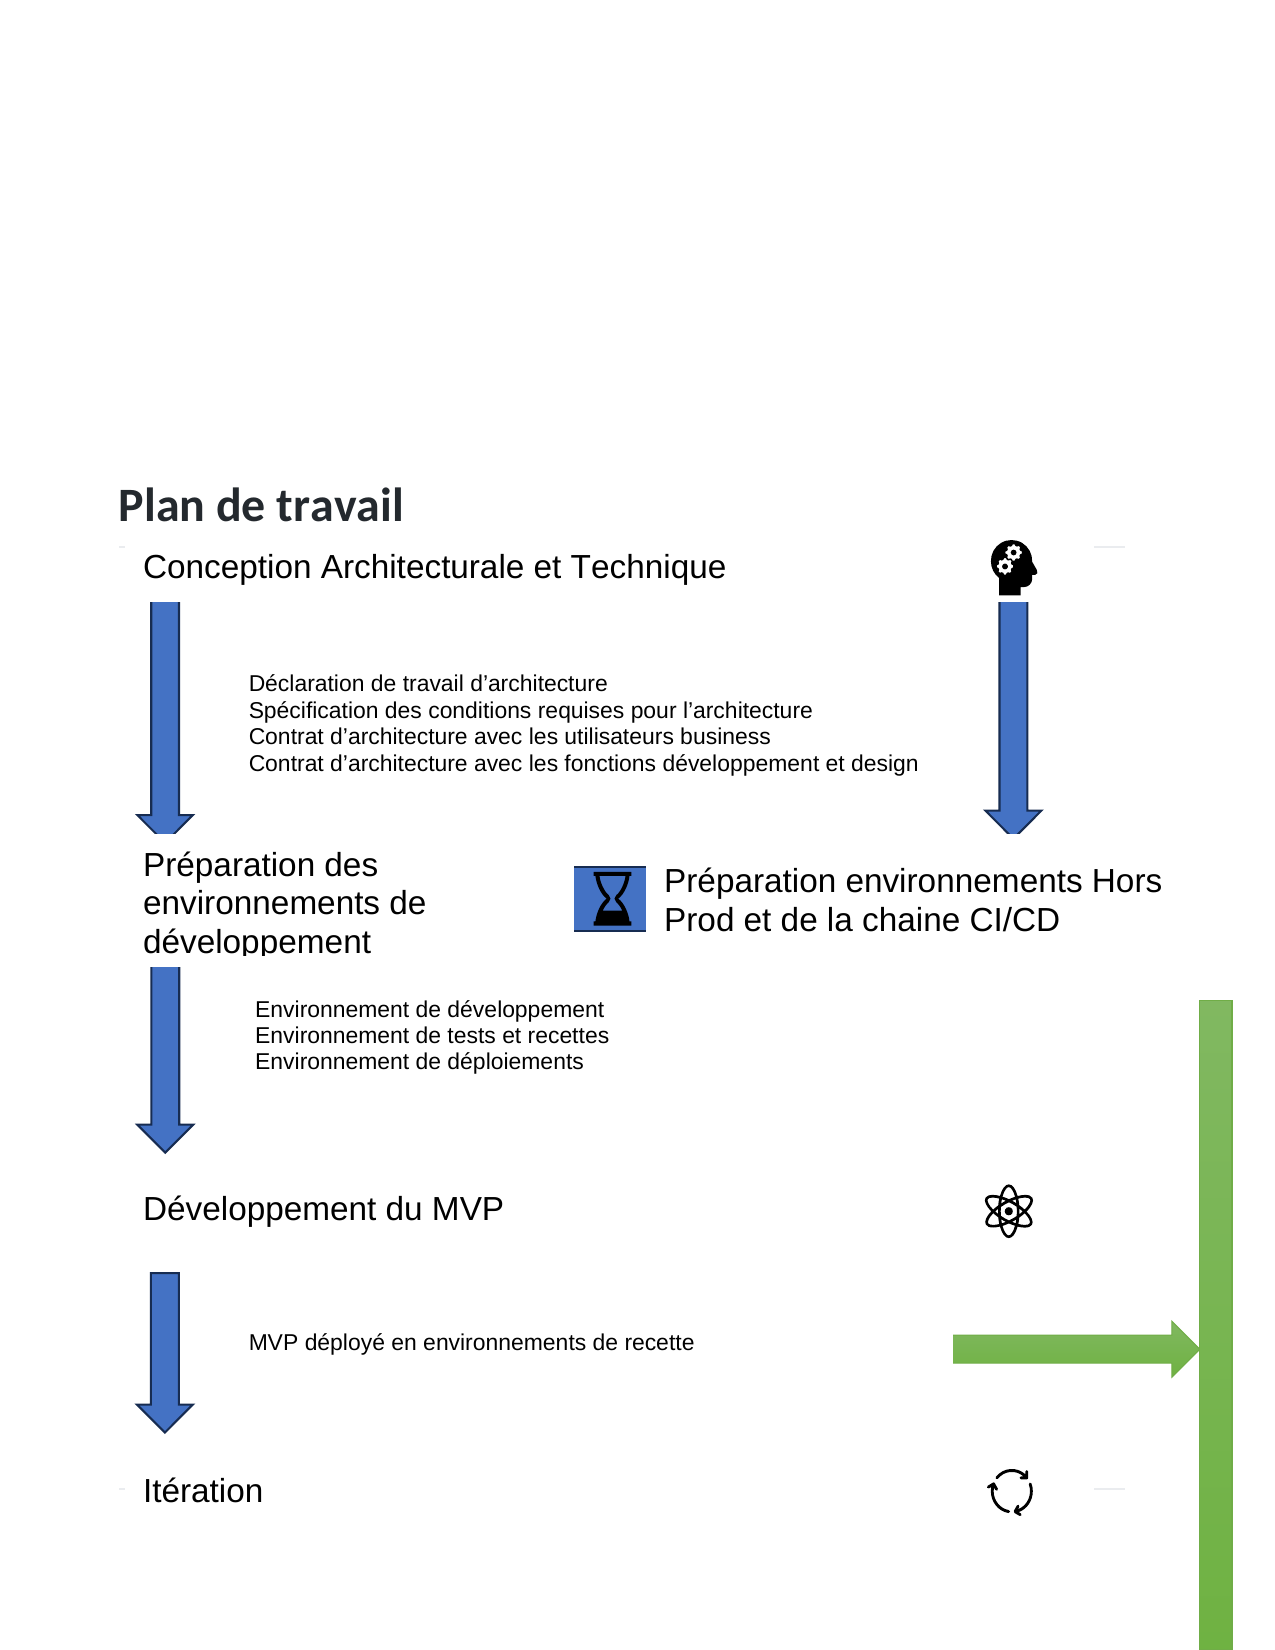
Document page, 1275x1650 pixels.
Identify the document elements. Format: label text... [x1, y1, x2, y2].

text Environnement de déploiements [255, 1048, 938, 1074]
text Déclaration de travail d’architecture [248, 670, 938, 697]
text Environnement de tests et recettes [255, 1022, 938, 1048]
text Préparation environnements Hors Prod et de la chaine CI/CD [664, 861, 1226, 938]
subtitle [128, 534, 1091, 599]
text Développement du MVP [143, 1189, 1002, 1228]
text MVP déployé en environnements de recette [248, 1329, 938, 1355]
text Contrat d’architecture avec les fonctions développement et design [248, 749, 938, 776]
text Préparation des environnements de développement [143, 845, 556, 956]
text Environnement de développement [255, 996, 938, 1022]
text Spécification des conditions requises pour l’architecture [248, 697, 938, 723]
subtitle Plan de travail [119, 475, 1125, 546]
text [1016, 1189, 1076, 1228]
text Contrat d’architecture avec les utilisateurs business [248, 723, 938, 749]
text Conception Architecturale et Technique [143, 547, 999, 586]
text [1028, 547, 1076, 586]
text Itération [143, 1471, 1076, 1509]
